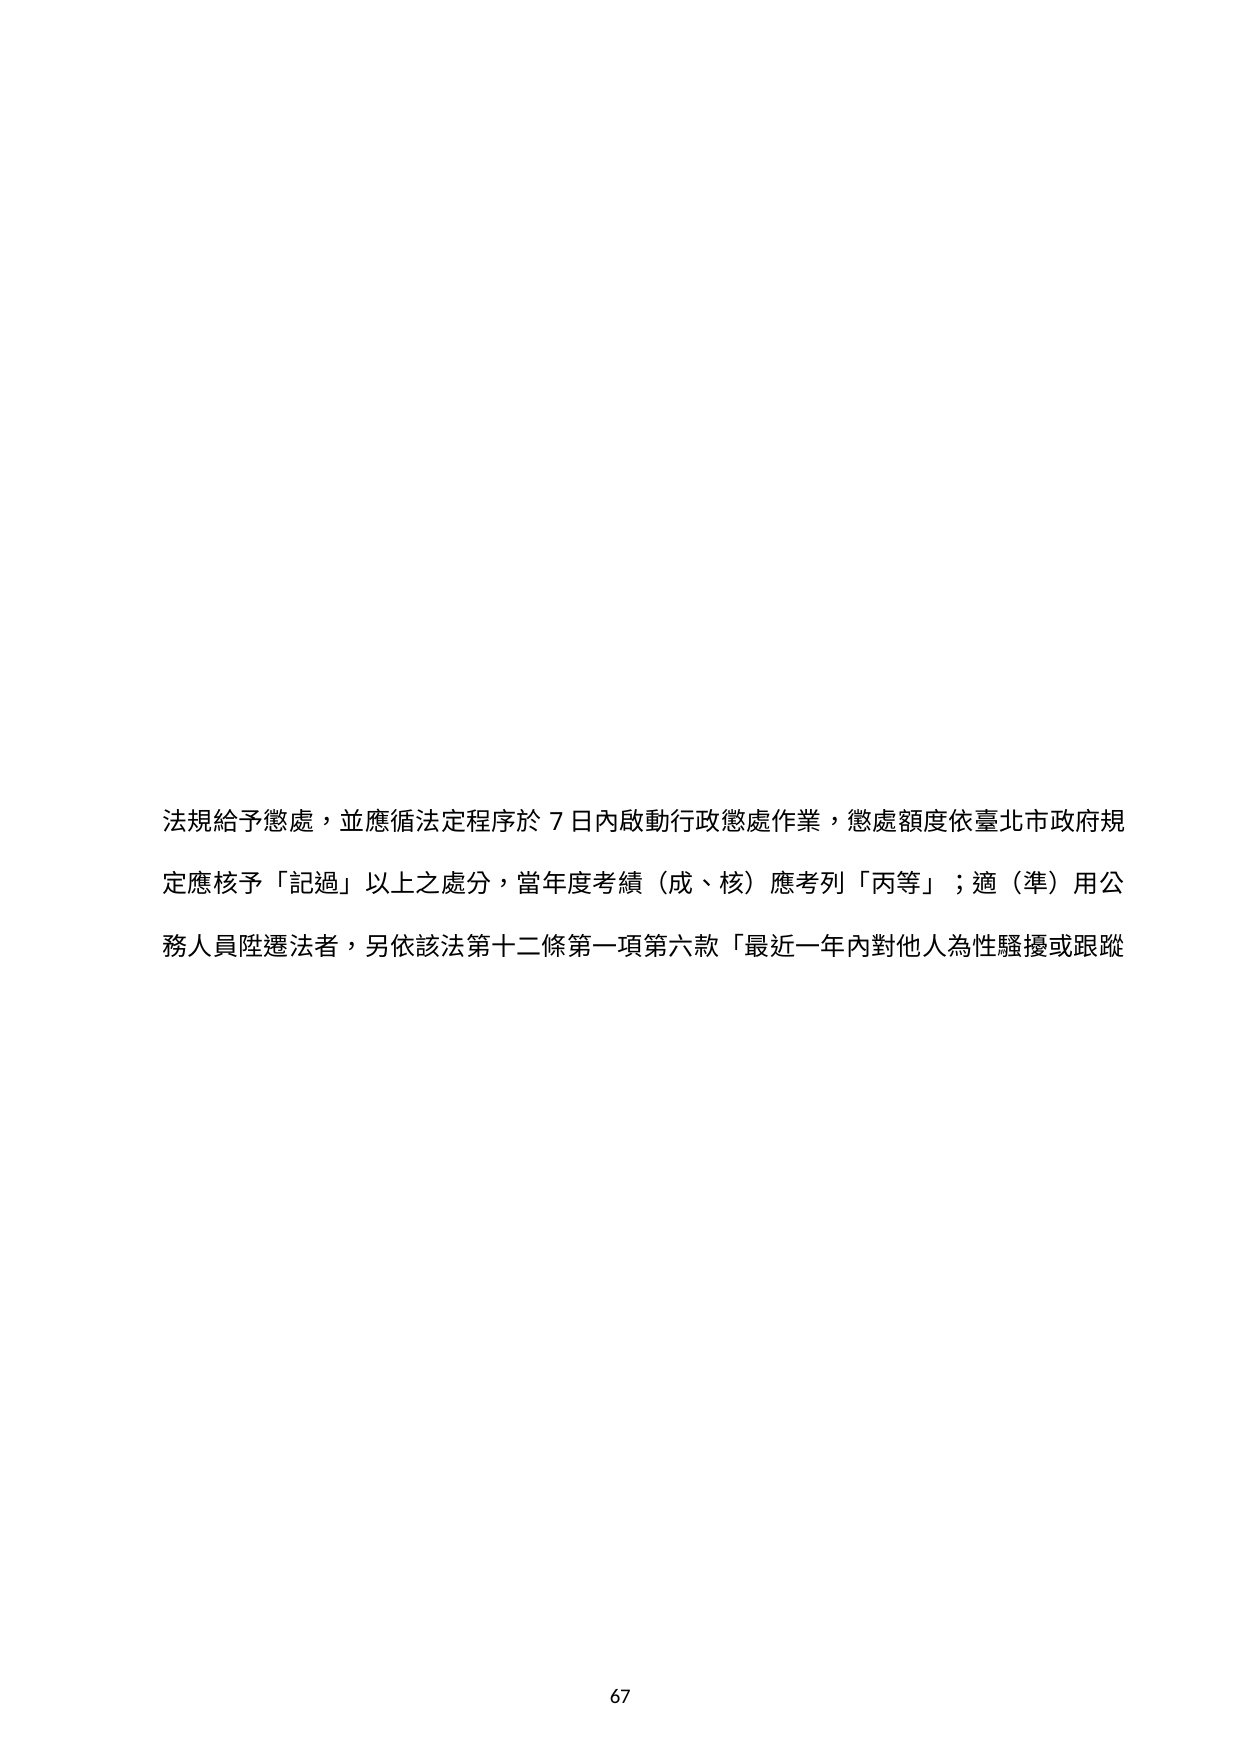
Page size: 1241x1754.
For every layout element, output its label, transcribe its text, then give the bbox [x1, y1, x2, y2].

list 法規給予懲處，並應循法定程序於7日內啟動行政懲處作業，懲處額度依臺北市政府規定應核予「記過」以上之處分，當年度考績（成、核）應考列「丙等」；適（準）用公務人員陞遷法者，另依該法第十二條第一項第六款「最近一年內對他人為性騷擾或跟蹤 [112, 777, 1128, 965]
